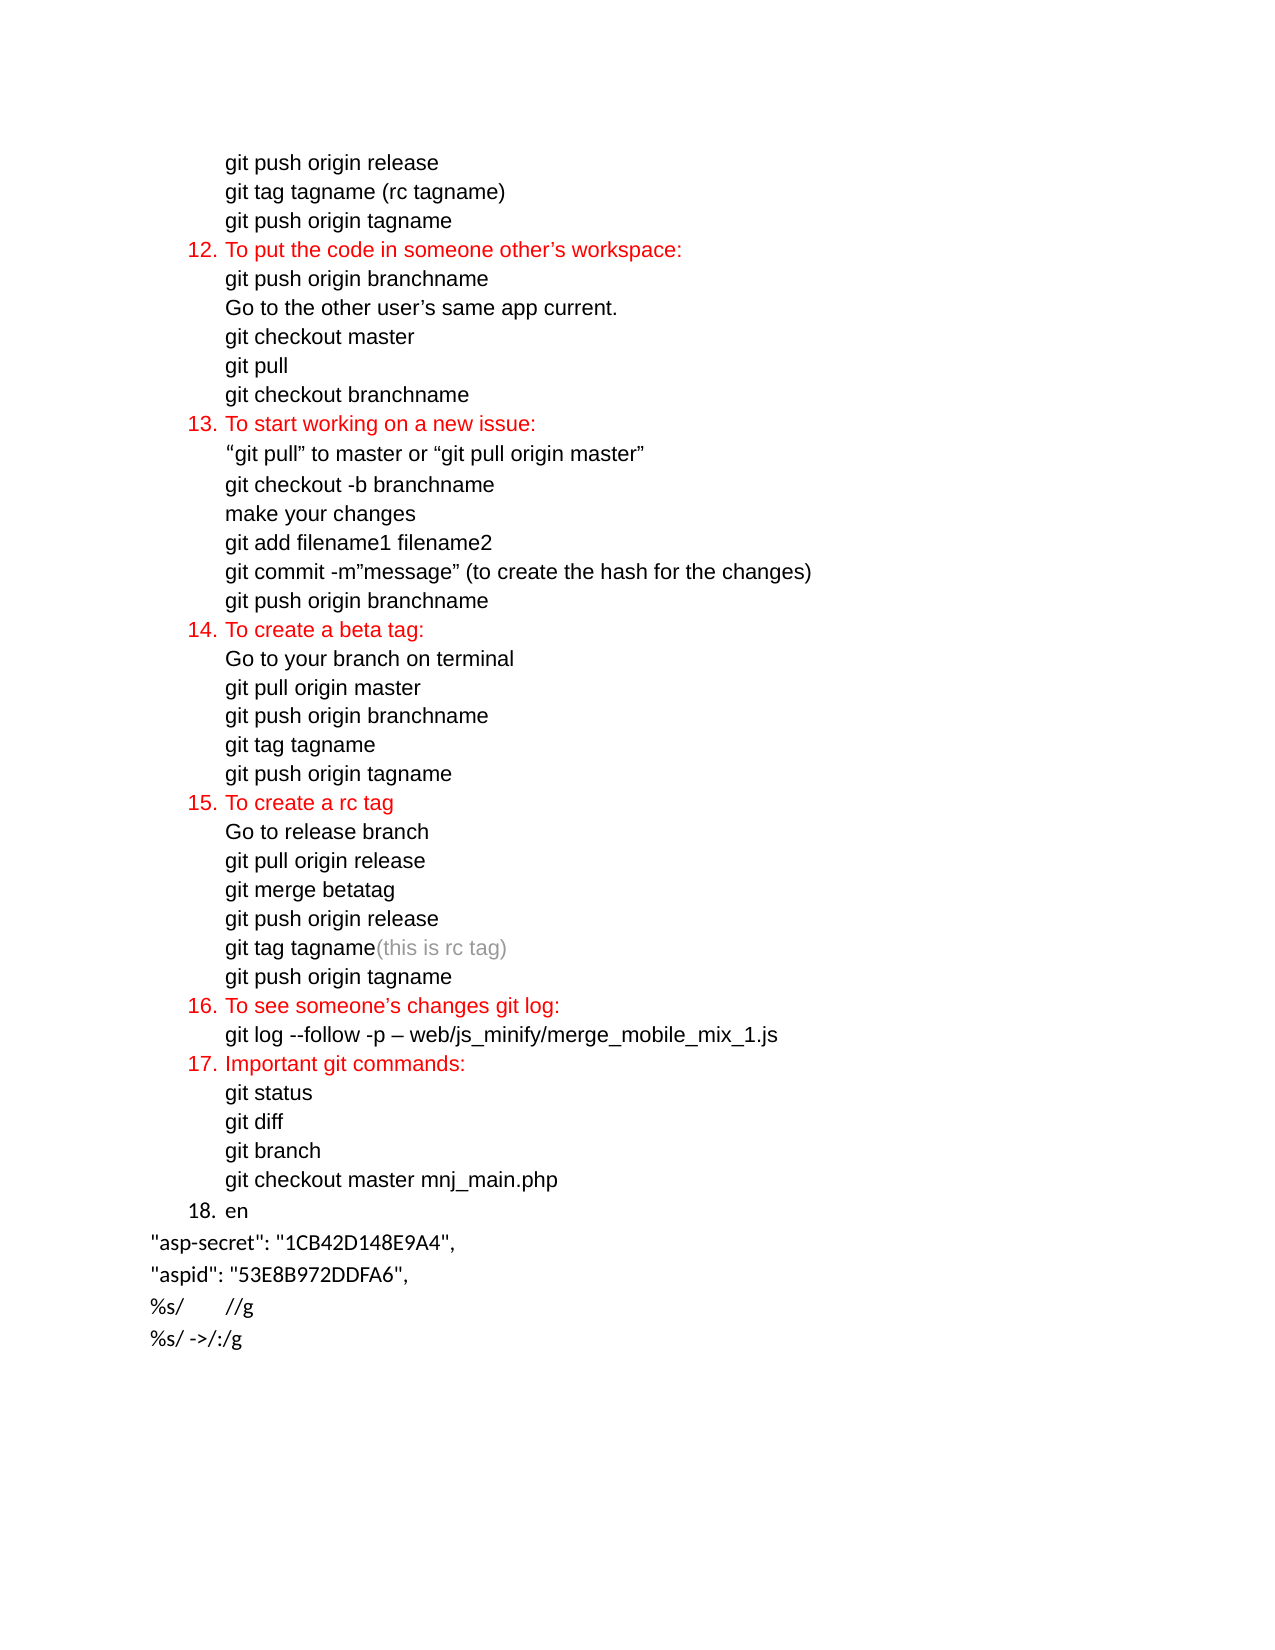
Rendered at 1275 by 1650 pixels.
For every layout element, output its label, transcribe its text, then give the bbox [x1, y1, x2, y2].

list "asp-secret": "1CB42D148E9A4", [150, 1228, 1125, 1256]
list git push origin release [187, 150, 1125, 175]
list git tag tagname (rc tagname) [187, 179, 1125, 204]
list To see someone’s changes git log: [187, 993, 1125, 1018]
list Go to release branch [187, 819, 1125, 844]
list Go to the other user’s same app current. [187, 295, 1125, 320]
list en [187, 1196, 1125, 1224]
list git tag tagname [187, 732, 1125, 758]
list Go to your branch on terminal [187, 646, 1125, 671]
list "aspid": "53E8B972DDFA6", [150, 1260, 1125, 1288]
list To create a rc tag [187, 790, 1125, 816]
list git diff [187, 1109, 1125, 1134]
list git push origin branchname [187, 588, 1125, 613]
list git push origin tagname [187, 761, 1125, 787]
list %s/ ->/:/g [150, 1324, 1125, 1352]
list make your changes [187, 501, 1125, 526]
list git checkout master [187, 324, 1125, 349]
list git commit -m”message” (to create the hash for the changes) [187, 559, 1125, 584]
list “git pull” to master or “git pull origin master” [187, 439, 1125, 468]
list git status [187, 1080, 1125, 1105]
list git checkout -b branchname [187, 472, 1125, 497]
list To put the code in someone other’s workspace: [187, 237, 1125, 262]
list git add filename1 filename2 [187, 530, 1125, 555]
list git branch [187, 1138, 1125, 1163]
list git merge betatag [187, 877, 1125, 902]
list git checkout master mnj_main.php [187, 1167, 1125, 1192]
list To create a beta tag: [187, 617, 1125, 642]
list To start working on a new issue: [187, 411, 1125, 436]
list git push origin branchname [187, 703, 1125, 729]
list git pull origin master [187, 674, 1125, 700]
list Important git commands: [187, 1051, 1125, 1076]
list git push origin branchname [187, 266, 1125, 291]
list git pull [187, 353, 1125, 378]
list git log --follow -p – web/js_minify/merge_mobile_mix_1.js [187, 1022, 1125, 1047]
list git tag tagname(this is rc tag) [187, 935, 1125, 960]
list %s/ //g [150, 1292, 1125, 1320]
list git push origin release [187, 906, 1125, 931]
list git push origin tagname [187, 964, 1125, 989]
list git checkout branchname [187, 382, 1125, 407]
list git pull origin release [187, 848, 1125, 873]
list git push origin tagname [187, 208, 1125, 233]
